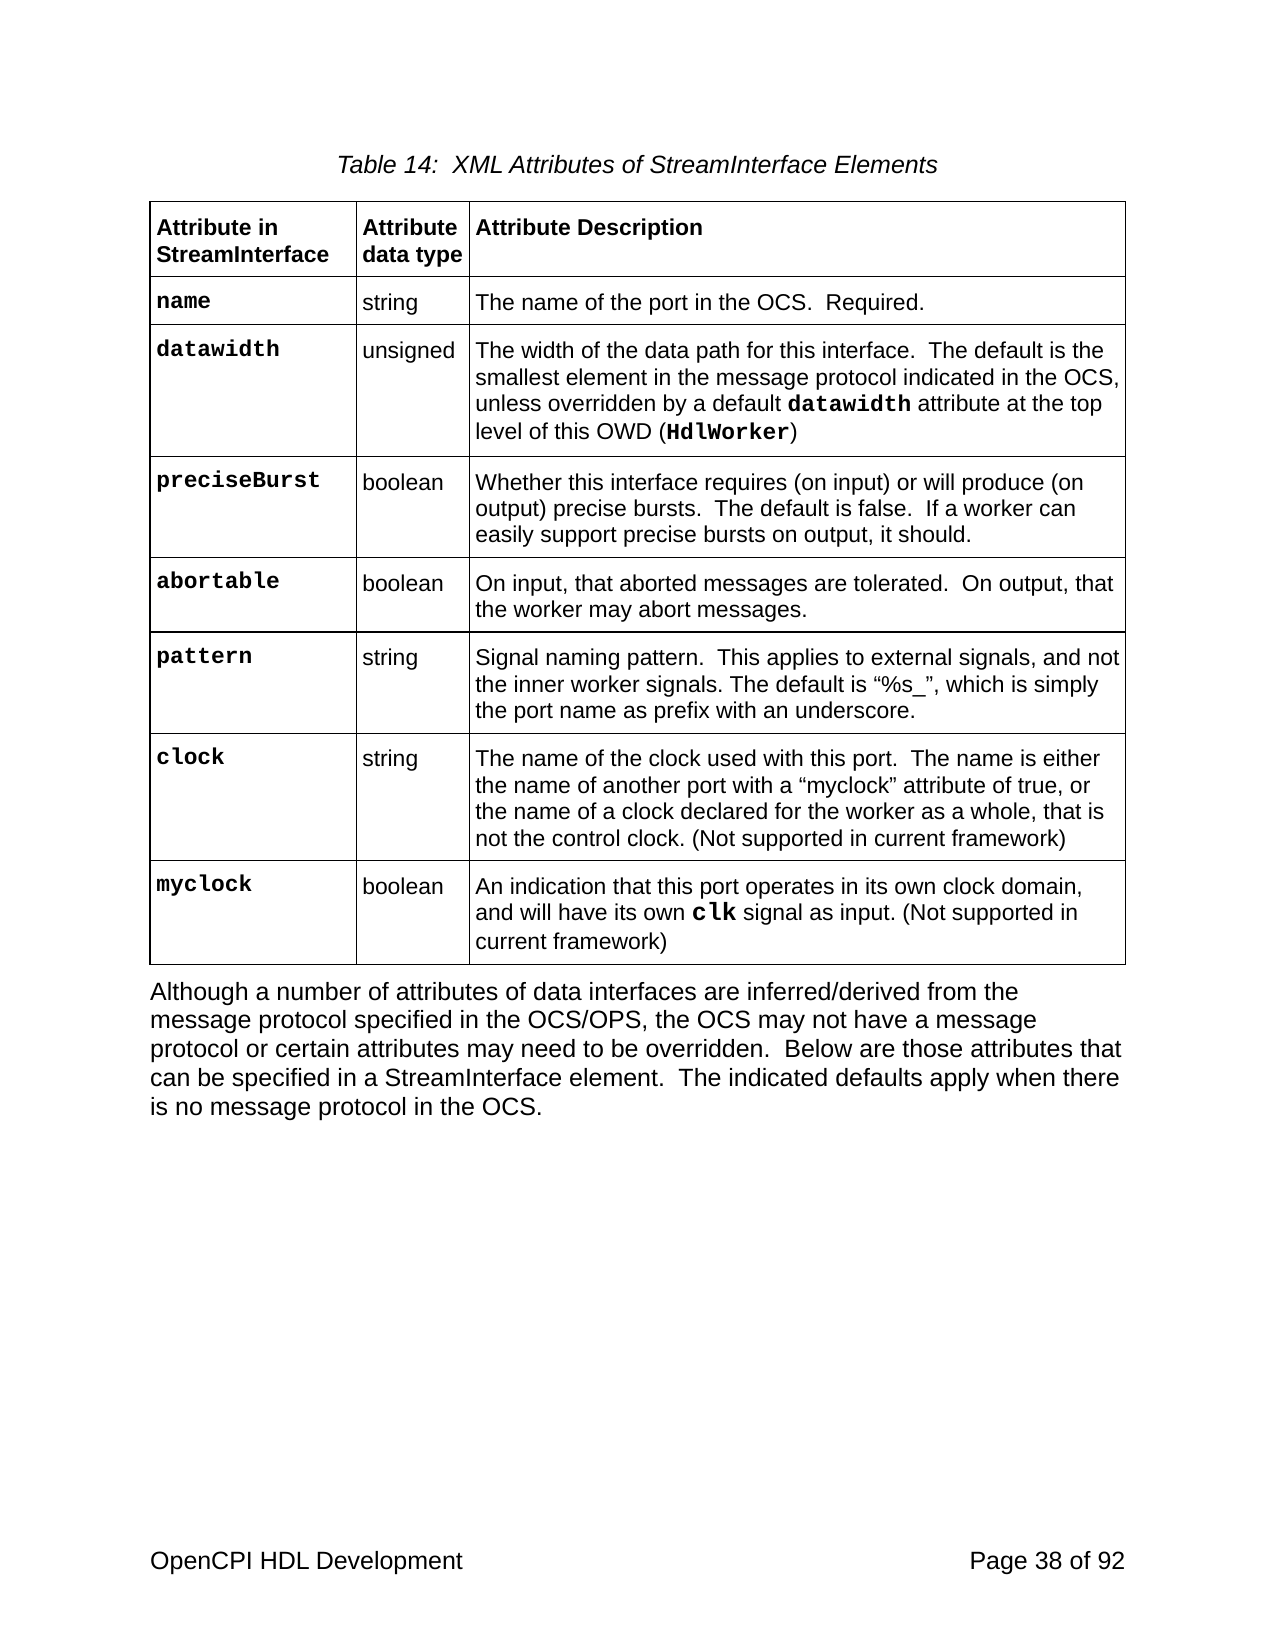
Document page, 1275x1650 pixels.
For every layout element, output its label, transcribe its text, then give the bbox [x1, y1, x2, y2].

table_header Attribute data type [357, 202, 469, 276]
table_cell datawidth [151, 325, 356, 456]
table_header Attribute in StreamInterface [151, 202, 356, 276]
table_cell The name of the port in the OCS. Required. [470, 277, 1125, 324]
table_cell clock [151, 734, 356, 860]
table_cell Whether this interface requires (on input) or will produce (on output) precise bursts. The default is false. If a worker can easily support precise bursts on output, it should. [470, 457, 1125, 557]
table_cell An indication that this port operates in its own clock domain, and will have its own clk signal as input. (Not supported in current framework) [470, 861, 1125, 963]
table_cell abortable [151, 558, 356, 631]
table_cell Signal naming pattern. This applies to external signals, and not the inner worker signals. The default is “%s_”, which is simply the port name as prefix with an underscore. [470, 633, 1125, 732]
table_cell preciseBurst [151, 457, 356, 557]
table_cell boolean [357, 861, 469, 963]
text Although a number of attributes of data interfaces are inferred/derived from the message protocol specified in the OCS/OPS, the OCS may not have a message protocol or certain attributes may need to be overridden. Below are those attributes that can be specified in a StreamInterface element. The indicated defaults apply when there is no message protocol in the OCS. [150, 976, 1125, 1120]
table_cell string [357, 734, 469, 860]
text Table 14: XML Attributes of StreamInterface Elements [150, 150, 1125, 179]
table_cell pattern [151, 633, 356, 732]
table_cell boolean [357, 558, 469, 631]
table_cell unsigned [357, 325, 469, 456]
table_header Attribute Description [470, 202, 1125, 276]
table_cell string [357, 633, 469, 732]
table_cell The name of the clock used with this port. The name is either the name of another port with a “myclock” attribute of true, or the name of a clock declared for the worker as a whole, that is not the control clock. (Not supported in current framework) [470, 734, 1125, 860]
table_cell The width of the data path for this interface. The default is the smallest element in the message protocol indicated in the OCS, unless overridden by a default datawidth attribute at the top level of this OWD (HdlWorker) [470, 325, 1125, 456]
table_cell name [151, 277, 356, 324]
table_cell string [357, 277, 469, 324]
table_cell boolean [357, 457, 469, 557]
table_cell myclock [151, 861, 356, 963]
table_cell On input, that aborted messages are tolerated. On output, that the worker may abort messages. [470, 558, 1125, 631]
